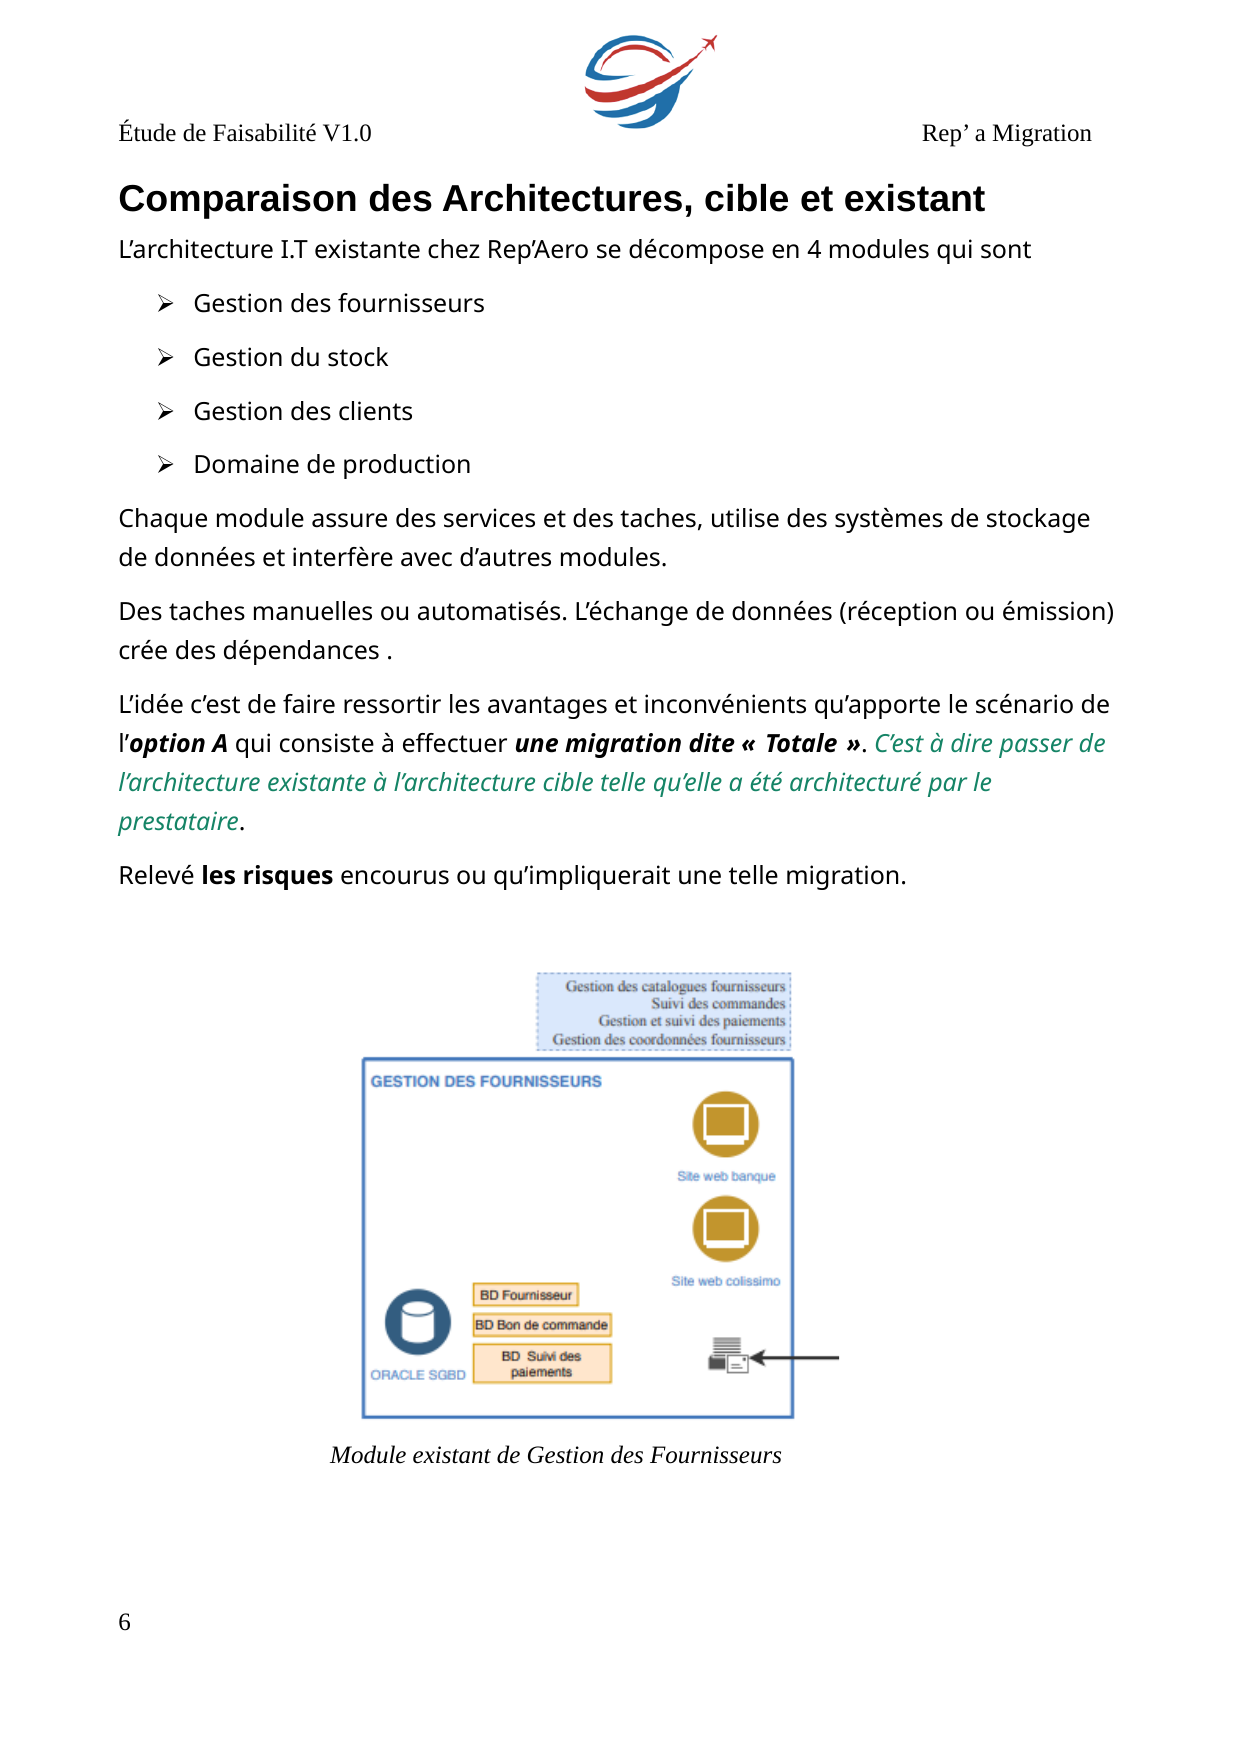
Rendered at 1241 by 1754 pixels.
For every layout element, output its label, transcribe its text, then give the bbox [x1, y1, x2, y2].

text L’architecture I.T existante chez Rep’Aero se décompose en 4 modules qui sont [118, 232, 1122, 266]
subtitle Comparaison des Architectures, cible et existant [118, 176, 1122, 219]
list Gestion des fournisseurs [156, 286, 1122, 320]
text L’idée c’est de faire ressortir les avantages et inconvénients qu’apporte le scénario de l’option A qui consiste à effectuer une migration dite « Totale ». C’est à dire passer de l’architecture existante à l’architecture cible telle qu’elle a été architecturé par le prestataire. [118, 687, 1122, 838]
picture [577, 14, 723, 155]
text Module existant de Gestion des Fournisseurs [330, 1441, 839, 1469]
list Domaine de production [156, 447, 1122, 481]
text Relevé les risques encourus ou qu’impliquerait une telle migration. [118, 858, 1122, 892]
picture [330, 965, 840, 1441]
text Chaque module assure des services et des taches, utilise des systèmes de stockage de données et interfère avec d’autres modules. [118, 501, 1122, 574]
list Gestion des clients [156, 393, 1122, 427]
list Gestion du stock [156, 339, 1122, 373]
text Des taches manuelles ou automatisés. L’échange de données (réception ou émission) crée des dépendances . [118, 594, 1122, 667]
